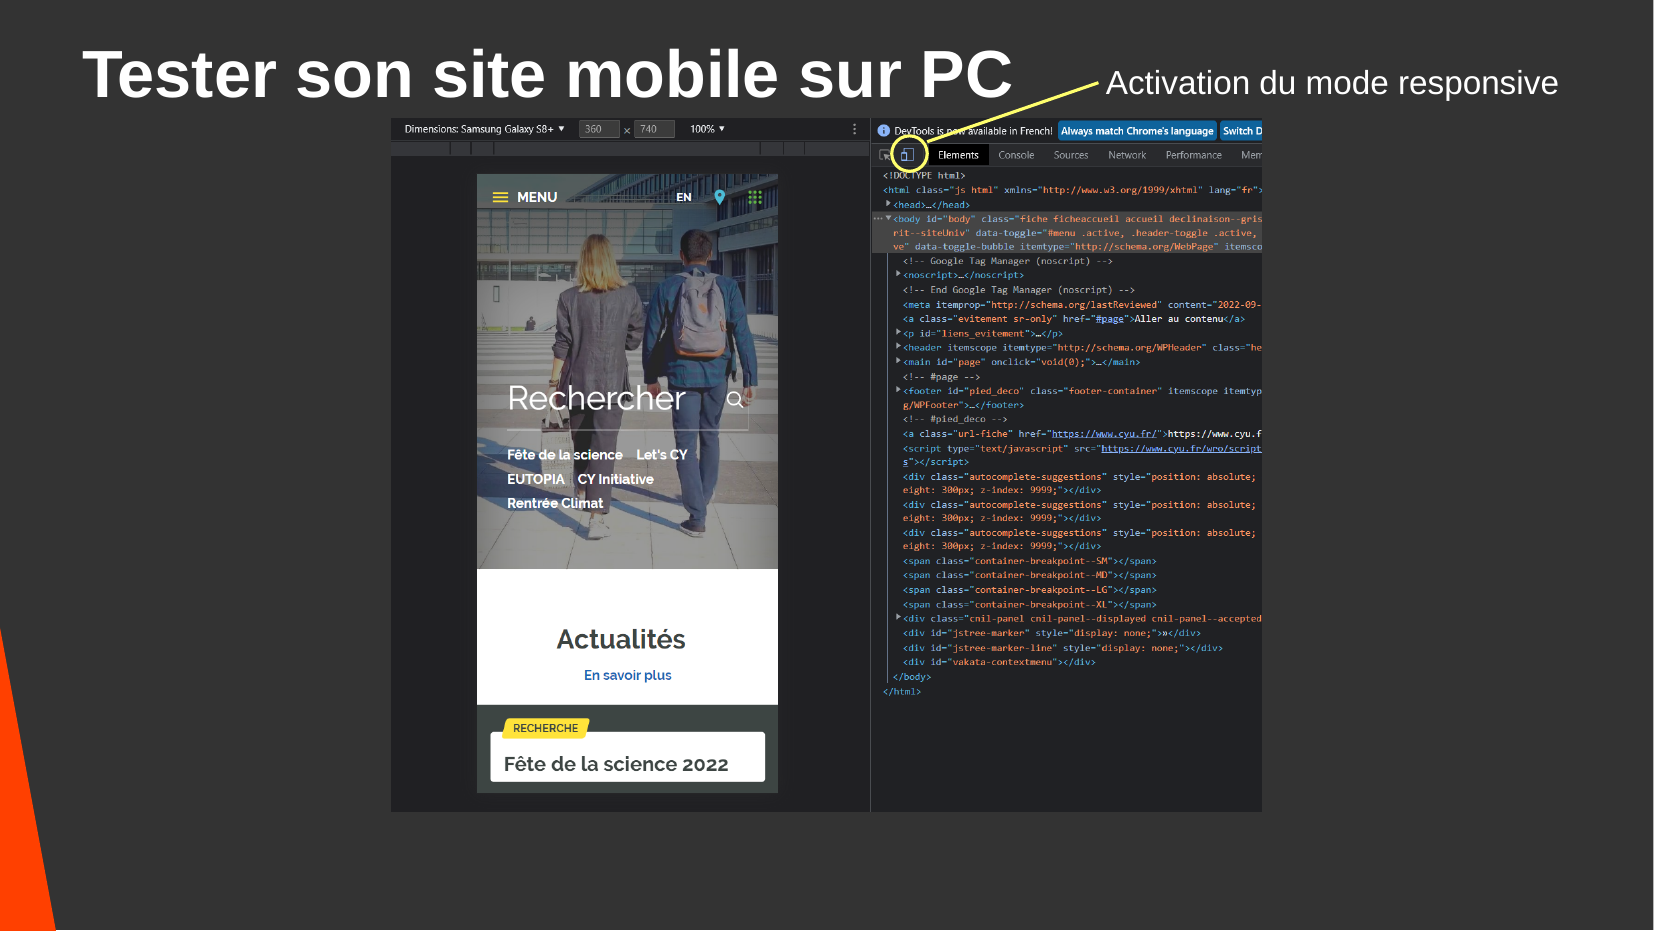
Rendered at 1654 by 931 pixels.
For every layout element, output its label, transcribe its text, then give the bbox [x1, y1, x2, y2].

picture [391, 118, 1262, 812]
title Tester son site mobile sur PC [82, 37, 1571, 112]
title Activation du mode responsive [1011, 64, 1654, 112]
text_box [0, 627, 56, 931]
picture [894, 138, 925, 169]
